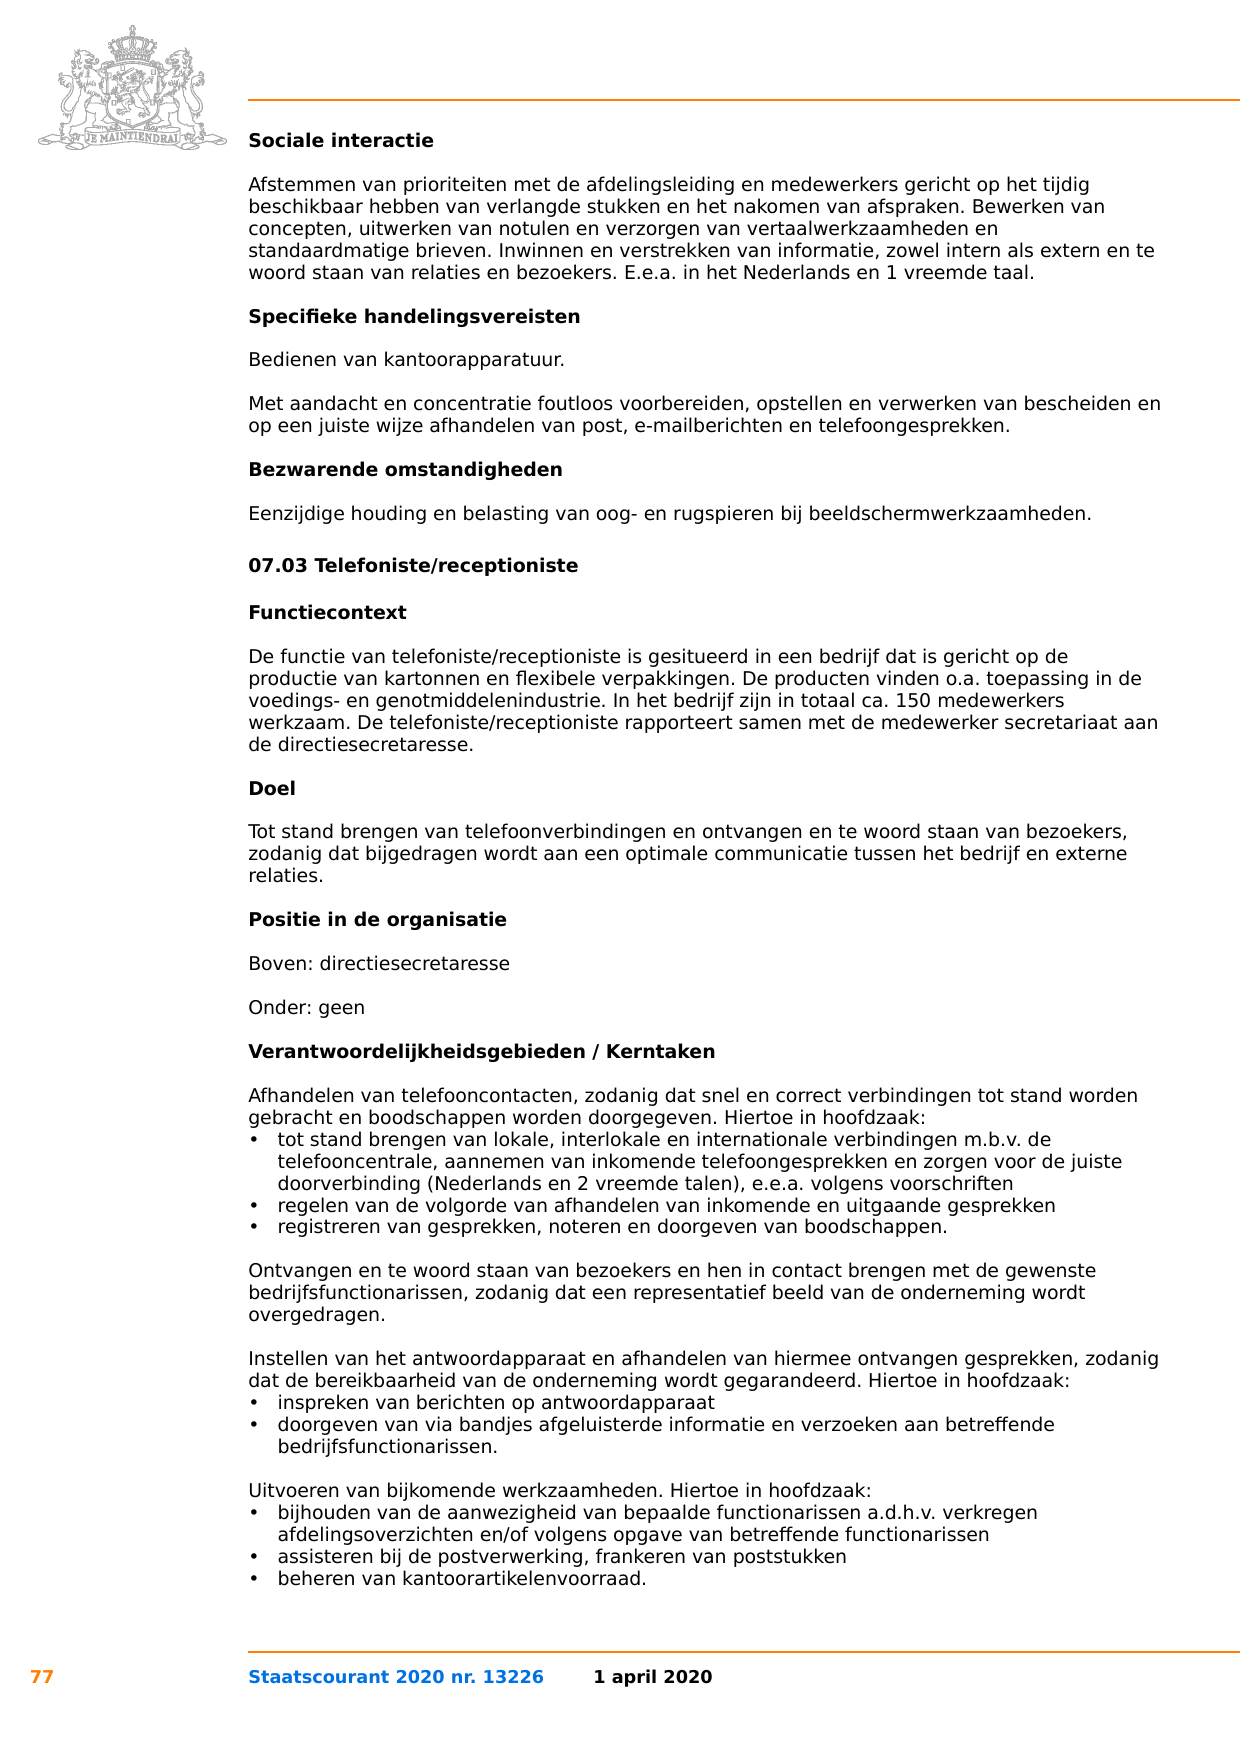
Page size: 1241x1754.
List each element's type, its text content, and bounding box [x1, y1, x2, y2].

text Afhandelen van telefooncontacten, zodanig dat snel en correct verbindingen tot stand worden gebracht en boodschappen worden doorgegeven. Hiertoe in hoofdzaak: [248, 1084, 1163, 1128]
subtitle Sociale interactie [248, 130, 1163, 152]
subtitle Positie in de organisatie [248, 909, 1163, 931]
text Eenzijdige houding en belasting van oog- en rugspieren bij beeldschermwerkzaamheden. [248, 503, 1163, 525]
text Afstemmen van prioriteiten met de afdelingsleiding en medewerkers gericht op het tijdig beschikbaar hebben van verlangde stukken en het nakomen van afspraken. Bewerken van concepten, uitwerken van notulen en verzorgen van vertaalwerkzaamheden en standaardmatige brieven. Inwinnen en verstrekken van informatie, zowel intern als extern en te woord staan van relaties en bezoekers. E.e.a. in het Nederlands en 1 vreemde taal. [248, 174, 1163, 284]
subtitle Specifieke handelingsvereisten [248, 306, 1163, 327]
text Boven: directiesecretaresse [248, 953, 1163, 975]
text • regelen van de volgorde van afhandelen van inkomende en uitgaande gesprekken [248, 1194, 1163, 1216]
text • registreren van gesprekken, noteren en doorgeven van boodschappen. [248, 1216, 1163, 1238]
text De functie van telefoniste/receptioniste is gesitueerd in een bedrijf dat is gericht op de productie van kartonnen en flexibele verpakkingen. De producten vinden o.a. toepassing in de voedings- en genotmiddelenindustrie. In het bedrijf zijn in totaal ca. 150 medewerkers werkzaam. De telefoniste/receptioniste rapporteert samen met de medewerker secretariaat aan de directiesecretaresse. [248, 646, 1163, 756]
text • beheren van kantoorartikelenvoorraad. [248, 1568, 1163, 1590]
text Uitvoeren van bijkomende werkzaamheden. Hiertoe in hoofdzaak: [248, 1480, 1163, 1502]
text Instellen van het antwoordapparaat en afhandelen van hiermee ontvangen gesprekken, zodanig dat de bereikbaarheid van de onderneming wordt gegarandeerd. Hiertoe in hoofdzaak: [248, 1348, 1163, 1392]
picture [38, 25, 227, 150]
text Onder: geen [248, 997, 1163, 1019]
text Met aandacht en concentratie foutloos voorbereiden, opstellen en verwerken van bescheiden en op een juiste wijze afhandelen van post, e-mailberichten en telefoongesprekken. [248, 393, 1163, 437]
text • assisteren bij de postverwerking, frankeren van poststukken [248, 1546, 1163, 1568]
subtitle Verantwoordelijkheidsgebieden / Kerntaken [248, 1041, 1163, 1063]
subtitle 07.03 Telefoniste/receptioniste [248, 555, 1163, 577]
text • tot stand brengen van lokale, interlokale en internationale verbindingen m.b.v. de telefooncentrale, aannemen van inkomende telefoongesprekken en zorgen voor de juiste doorverbinding (Nederlands en 2 vreemde talen), e.e.a. volgens voorschriften [248, 1128, 1163, 1194]
subtitle Functiecontext [248, 602, 1163, 624]
subtitle Doel [248, 777, 1163, 799]
text Bedienen van kantoorapparatuur. [248, 349, 1163, 371]
text • doorgeven van via bandjes afgeluisterde informatie en verzoeken aan betreffende bedrijfsfunctionarissen. [248, 1414, 1163, 1458]
text • inspreken van berichten op antwoordapparaat [248, 1392, 1163, 1414]
text • bijhouden van de aanwezigheid van bepaalde functionarissen a.d.h.v. verkregen afdelingsoverzichten en/of volgens opgave van betreffende functionarissen [248, 1502, 1163, 1546]
text Ontvangen en te woord staan van bezoekers en hen in contact brengen met de gewenste bedrijfsfunctionarissen, zodanig dat een representatief beeld van de onderneming wordt overgedragen. [248, 1260, 1163, 1326]
subtitle Bezwarende omstandigheden [248, 459, 1163, 481]
text Tot stand brengen van telefoonverbindingen en ontvangen en te woord staan van bezoekers, zodanig dat bijgedragen wordt aan een optimale communicatie tussen het bedrijf en externe relaties. [248, 821, 1163, 887]
